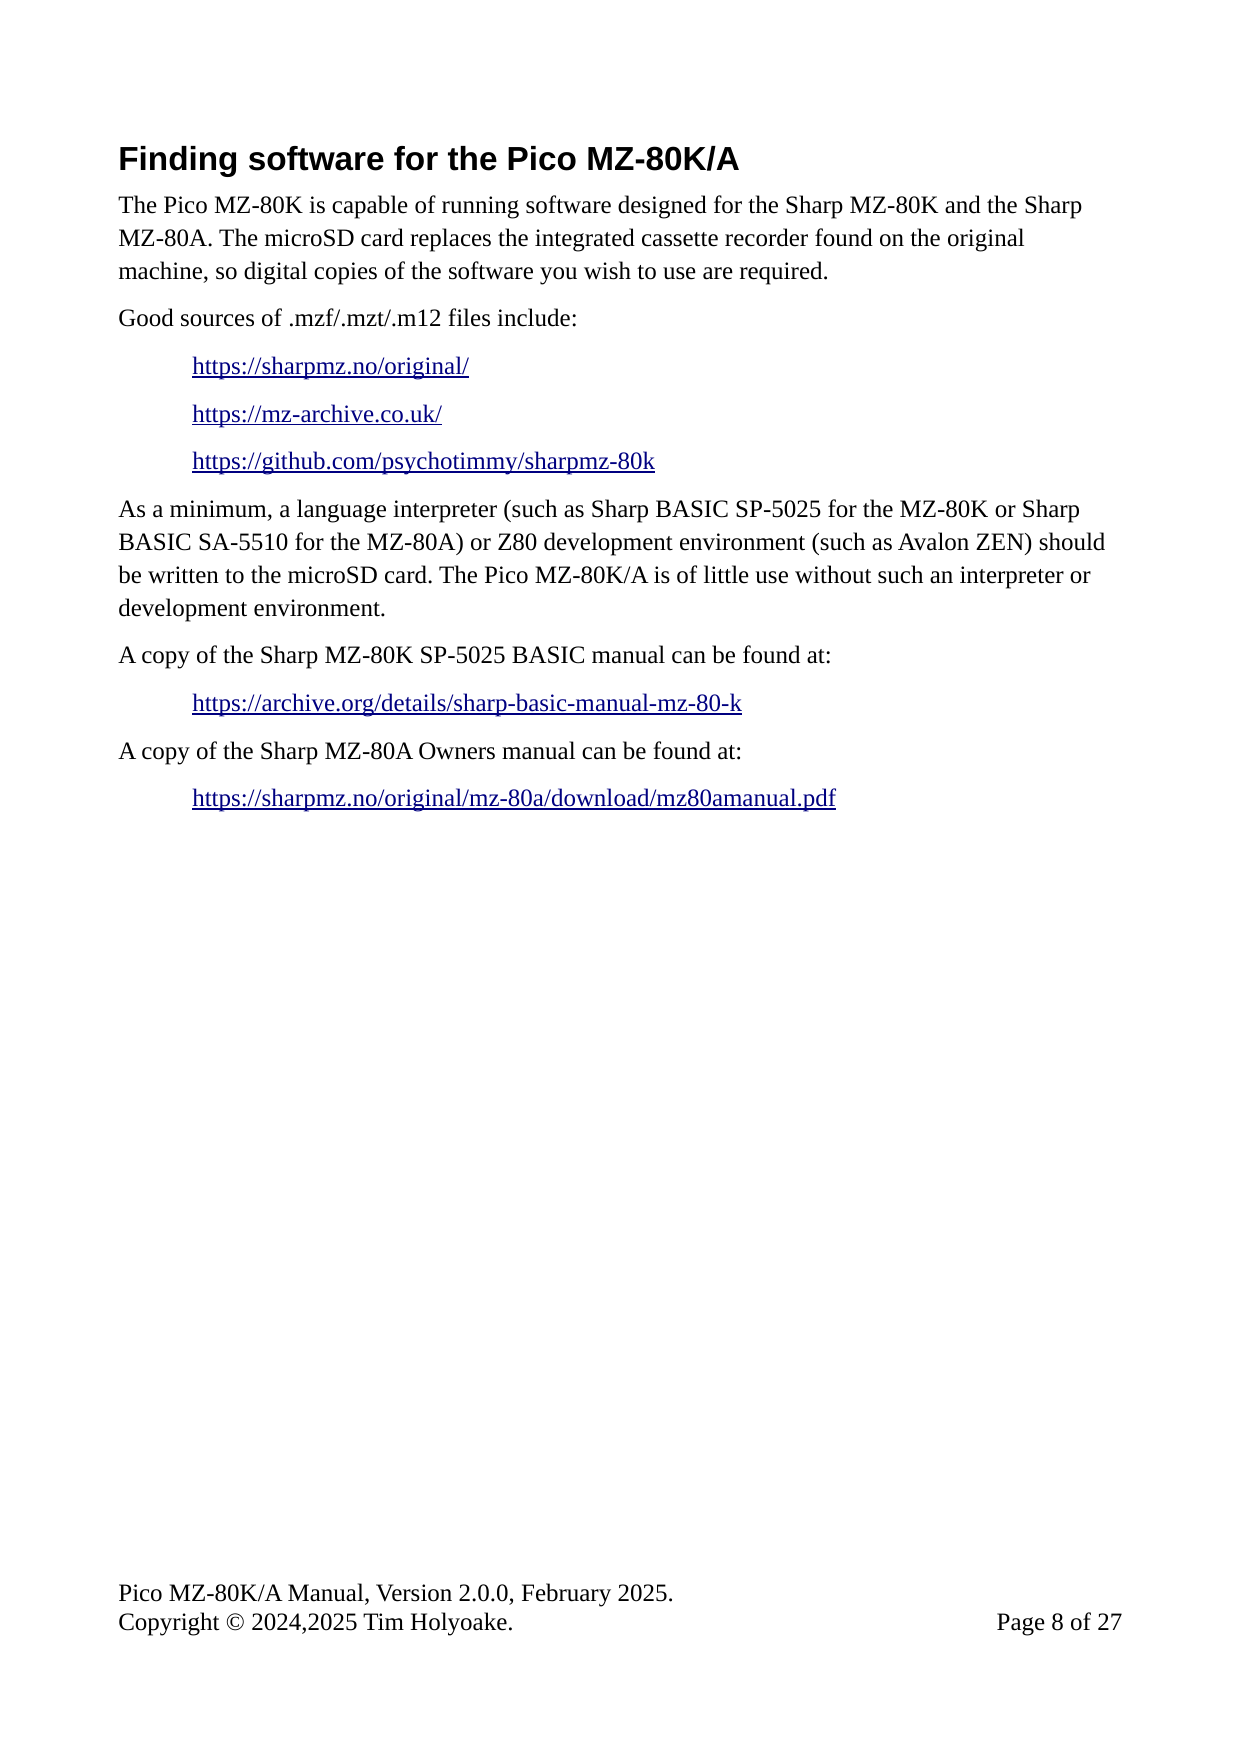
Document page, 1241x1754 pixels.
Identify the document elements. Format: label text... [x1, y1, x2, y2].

text As a minimum, a language interpreter (such as Sharp BASIC SP-5025 for the MZ-80K or Sharp BASIC SA-5510 for the MZ-80A) or Z80 development environment (such as Avalon ZEN) should be written to the microSD card. The Pico MZ-80K/A is of little use without such an interpreter or development environment. [118, 494, 1122, 622]
text A copy of the Sharp MZ-80A Owners manual can be found at: [118, 736, 1122, 764]
text https://archive.org/details/sharp-basic-manual-mz-80-k [118, 688, 1122, 717]
text https://mz-archive.co.uk/ [118, 399, 1122, 427]
text https://sharpmz.no/original/ [118, 351, 1122, 380]
subtitle Finding software for the Pico MZ-80K/A [118, 139, 1122, 177]
text https://github.com/psychotimmy/sharpmz-80k [118, 446, 1122, 475]
text The Pico MZ-80K is capable of running software designed for the Sharp MZ-80K and the Sharp MZ-80A. The microSD card replaces the integrated cassette recorder found on the original machine, so digital copies of the software you wish to use are required. [118, 190, 1122, 285]
text A copy of the Sharp MZ-80K SP-5025 BASIC manual can be found at: [118, 641, 1122, 669]
text https://sharpmz.no/original/mz-80a/download/mz80amanual.pdf [118, 783, 1122, 812]
text Good sources of .mzf/.mzt/.m12 files include: [118, 303, 1122, 332]
